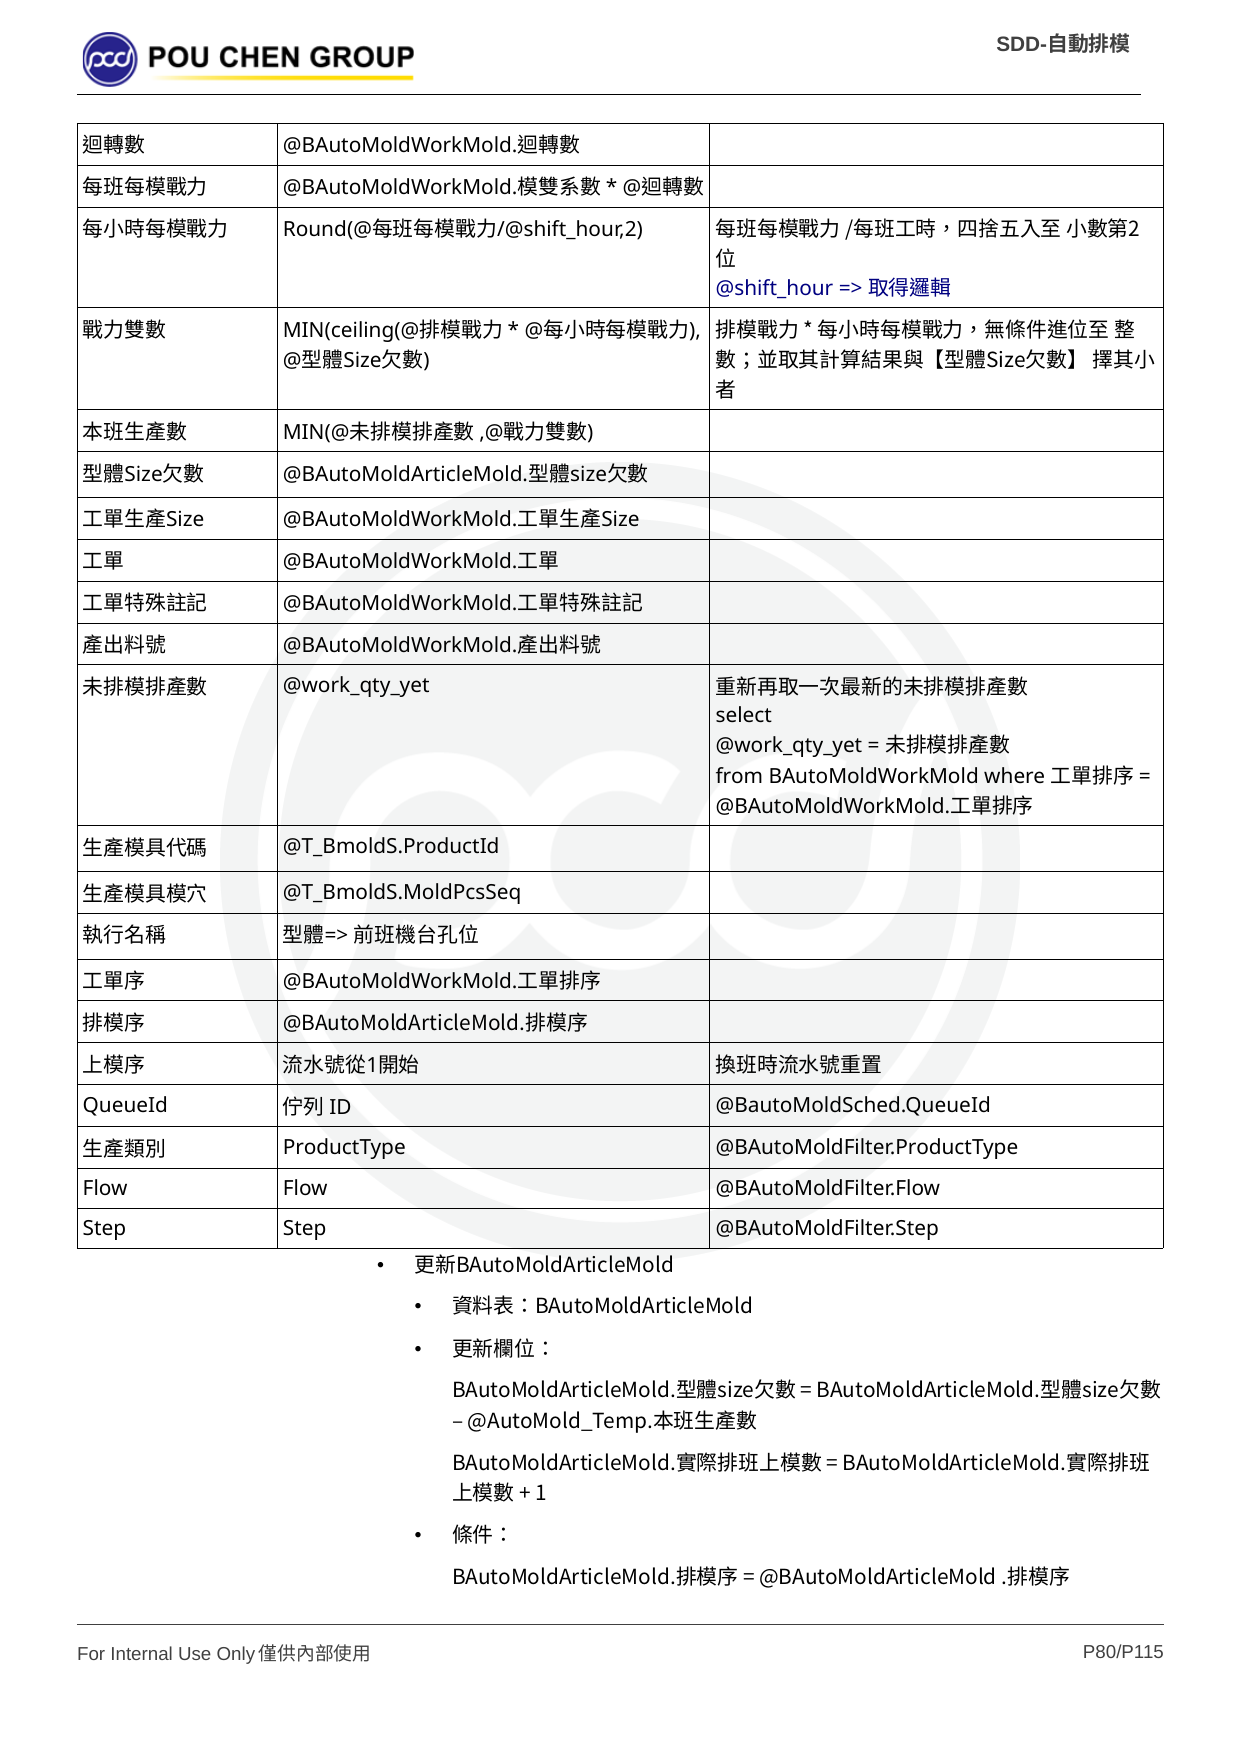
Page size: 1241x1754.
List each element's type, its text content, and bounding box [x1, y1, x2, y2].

picture [220, 1001, 277, 1042]
table_cell 生產模具模穴 [78, 872, 277, 913]
picture [278, 1085, 709, 1126]
table_cell [710, 410, 1163, 451]
table_cell 迴轉數 [78, 124, 277, 165]
picture [220, 1085, 277, 1126]
table_cell @BAutoMoldWorkMold.工單生產Size [278, 498, 709, 539]
picture [278, 582, 709, 623]
table_cell @BAutoMoldFilter.Step [710, 1209, 1163, 1248]
table_cell Round(@每班每模戰力/@shift_hour,2) [278, 208, 709, 307]
picture [220, 498, 277, 539]
picture [710, 1085, 1021, 1126]
table_cell @BAutoMoldArticleMold.排模序 [278, 1001, 709, 1042]
table_cell @work_qty_yet [278, 665, 709, 825]
table_cell 型體Size欠數 [78, 452, 277, 497]
picture [710, 498, 1021, 539]
list 資料表：BAutoMoldArticleMold [414, 1290, 1163, 1320]
table_cell 工單序 [78, 960, 277, 1000]
list 條件： [414, 1518, 1163, 1548]
picture [710, 1127, 1021, 1168]
picture [220, 826, 277, 871]
picture [278, 1043, 709, 1084]
table_cell @BAutoMoldFilter.Flow [710, 1169, 1163, 1208]
picture [278, 914, 709, 959]
table_cell @BAutoMoldWorkMold.產出料號 [278, 624, 709, 664]
table_cell ProductType [278, 1127, 709, 1168]
table_cell [710, 914, 1163, 958]
table_cell 生產類別 [78, 1127, 277, 1168]
table_cell [710, 166, 1163, 207]
table_cell [710, 452, 1163, 497]
table_cell 排模序 [78, 1001, 277, 1042]
table_cell 工單特殊註記 [78, 582, 277, 622]
picture [220, 582, 277, 623]
table_cell 工單生產Size [78, 498, 277, 539]
picture [220, 462, 277, 497]
list BAutoMoldArticleMold.排模序 = @BAutoMoldArticleMold .排模序 [414, 1560, 1163, 1590]
picture [710, 624, 1021, 664]
picture [220, 1169, 277, 1208]
list BAutoMoldArticleMold.實際排班上模數 = BAutoMoldArticleMold.實際排班上模數 + 1 [414, 1446, 1163, 1506]
picture [278, 462, 709, 497]
table_cell Flow [278, 1169, 709, 1208]
table_cell 上模序 [78, 1043, 277, 1084]
table_cell 生產模具代碼 [78, 826, 277, 871]
picture [278, 872, 709, 913]
table_cell 未排模排產數 [78, 665, 277, 825]
table_cell 排模戰力 * 每小時每模戰力，無條件進位至 整數；並取其計算結果與【型體Size欠數】 擇其小者 [710, 308, 1163, 409]
picture [220, 1209, 277, 1248]
table_cell 產出料號 [78, 624, 277, 664]
table_cell Step [78, 1209, 277, 1248]
table_cell MIN(@未排模排產數 ,@戰力雙數) [278, 410, 709, 451]
picture [710, 914, 1021, 959]
picture [220, 665, 277, 825]
table_cell @BAutoMoldArticleMold.型體size欠數 [278, 452, 709, 497]
picture [710, 1209, 1021, 1248]
picture [220, 960, 277, 1000]
table_cell [710, 124, 1163, 165]
table_cell [710, 960, 1163, 1000]
table_cell 戰力雙數 [78, 308, 277, 409]
table_cell 換班時流水號重置 [710, 1043, 1163, 1084]
table_cell [710, 1001, 1163, 1042]
picture [278, 624, 709, 664]
picture [710, 462, 1021, 497]
table_cell @BautoMoldSched.QueueId [710, 1085, 1163, 1126]
picture [278, 1209, 709, 1248]
picture [710, 665, 1021, 825]
table_cell @T_BmoldS.MoldPcsSeq [278, 872, 709, 913]
picture [220, 624, 277, 664]
picture [220, 872, 277, 913]
picture [278, 665, 709, 825]
table_cell 本班生產數 [78, 410, 277, 451]
table_cell @BAutoMoldFilter.ProductType [710, 1127, 1163, 1168]
picture [278, 540, 709, 581]
table_cell @BAutoMoldWorkMold.工單特殊註記 [278, 582, 709, 622]
table_cell [710, 826, 1163, 871]
picture [278, 1127, 709, 1168]
picture [220, 914, 277, 959]
table_cell Flow [78, 1169, 277, 1208]
picture [710, 1043, 1021, 1084]
picture [82, 32, 414, 87]
table_cell @BAutoMoldWorkMold.迴轉數 [278, 124, 709, 165]
picture [220, 1127, 277, 1168]
picture [710, 582, 1021, 623]
table_cell 重新再取一次最新的未排模排產數 select @work_qty_yet = 未排模排產數 from BAutoMoldWorkMold where 工單排序 = @BAutoMoldWorkMold.工單排序 [710, 665, 1163, 825]
table_cell QueueId [78, 1085, 277, 1126]
table_cell 每班每模戰力 [78, 166, 277, 207]
list BAutoMoldArticleMold.型體size欠數 = BAutoMoldArticleMold.型體size欠數 – @AutoMold_Temp.本班生產數 [414, 1374, 1163, 1434]
list 更新BAutoMoldArticleMold [377, 1249, 1163, 1278]
table_cell [710, 582, 1163, 622]
table_cell 執行名稱 [78, 914, 277, 958]
table_cell 工單 [78, 540, 277, 581]
table_cell [710, 872, 1163, 913]
table_cell 型體=> 前班機台孔位 [278, 914, 709, 958]
picture [710, 1001, 1021, 1042]
table_cell [710, 540, 1163, 581]
picture [710, 1169, 1021, 1208]
picture [278, 498, 709, 539]
table_cell 流水號從1開始 [278, 1043, 709, 1084]
picture [710, 826, 1021, 871]
picture [220, 1249, 377, 1263]
table_cell @BAutoMoldWorkMold.模雙系數 * @迴轉數 [278, 166, 709, 207]
picture [710, 960, 1021, 1000]
table_cell MIN(ceiling(@排模戰力 * @每小時每模戰力),@型體Size欠數) [278, 308, 709, 409]
table_cell 每小時每模戰力 [78, 208, 277, 307]
picture [278, 1001, 709, 1042]
table_cell 每班每模戰力 /每班工時，四捨五入至 小數第2 位 @shift_hour => 取得邏輯 [710, 208, 1163, 307]
picture [220, 540, 277, 581]
picture [278, 826, 709, 871]
picture [278, 960, 709, 1000]
table_cell @BAutoMoldWorkMold.工單排序 [278, 960, 709, 1000]
table_cell [710, 498, 1163, 539]
list 更新欄位： [414, 1332, 1163, 1362]
table_cell Step [278, 1209, 709, 1248]
table_cell [710, 624, 1163, 664]
table_cell @T_BmoldS.ProductId [278, 826, 709, 871]
picture [710, 872, 1021, 913]
table_cell @BAutoMoldWorkMold.工單 [278, 540, 709, 581]
picture [710, 540, 1021, 581]
table_cell 佇列 ID [278, 1085, 709, 1126]
picture [220, 1043, 277, 1084]
picture [278, 1169, 709, 1208]
